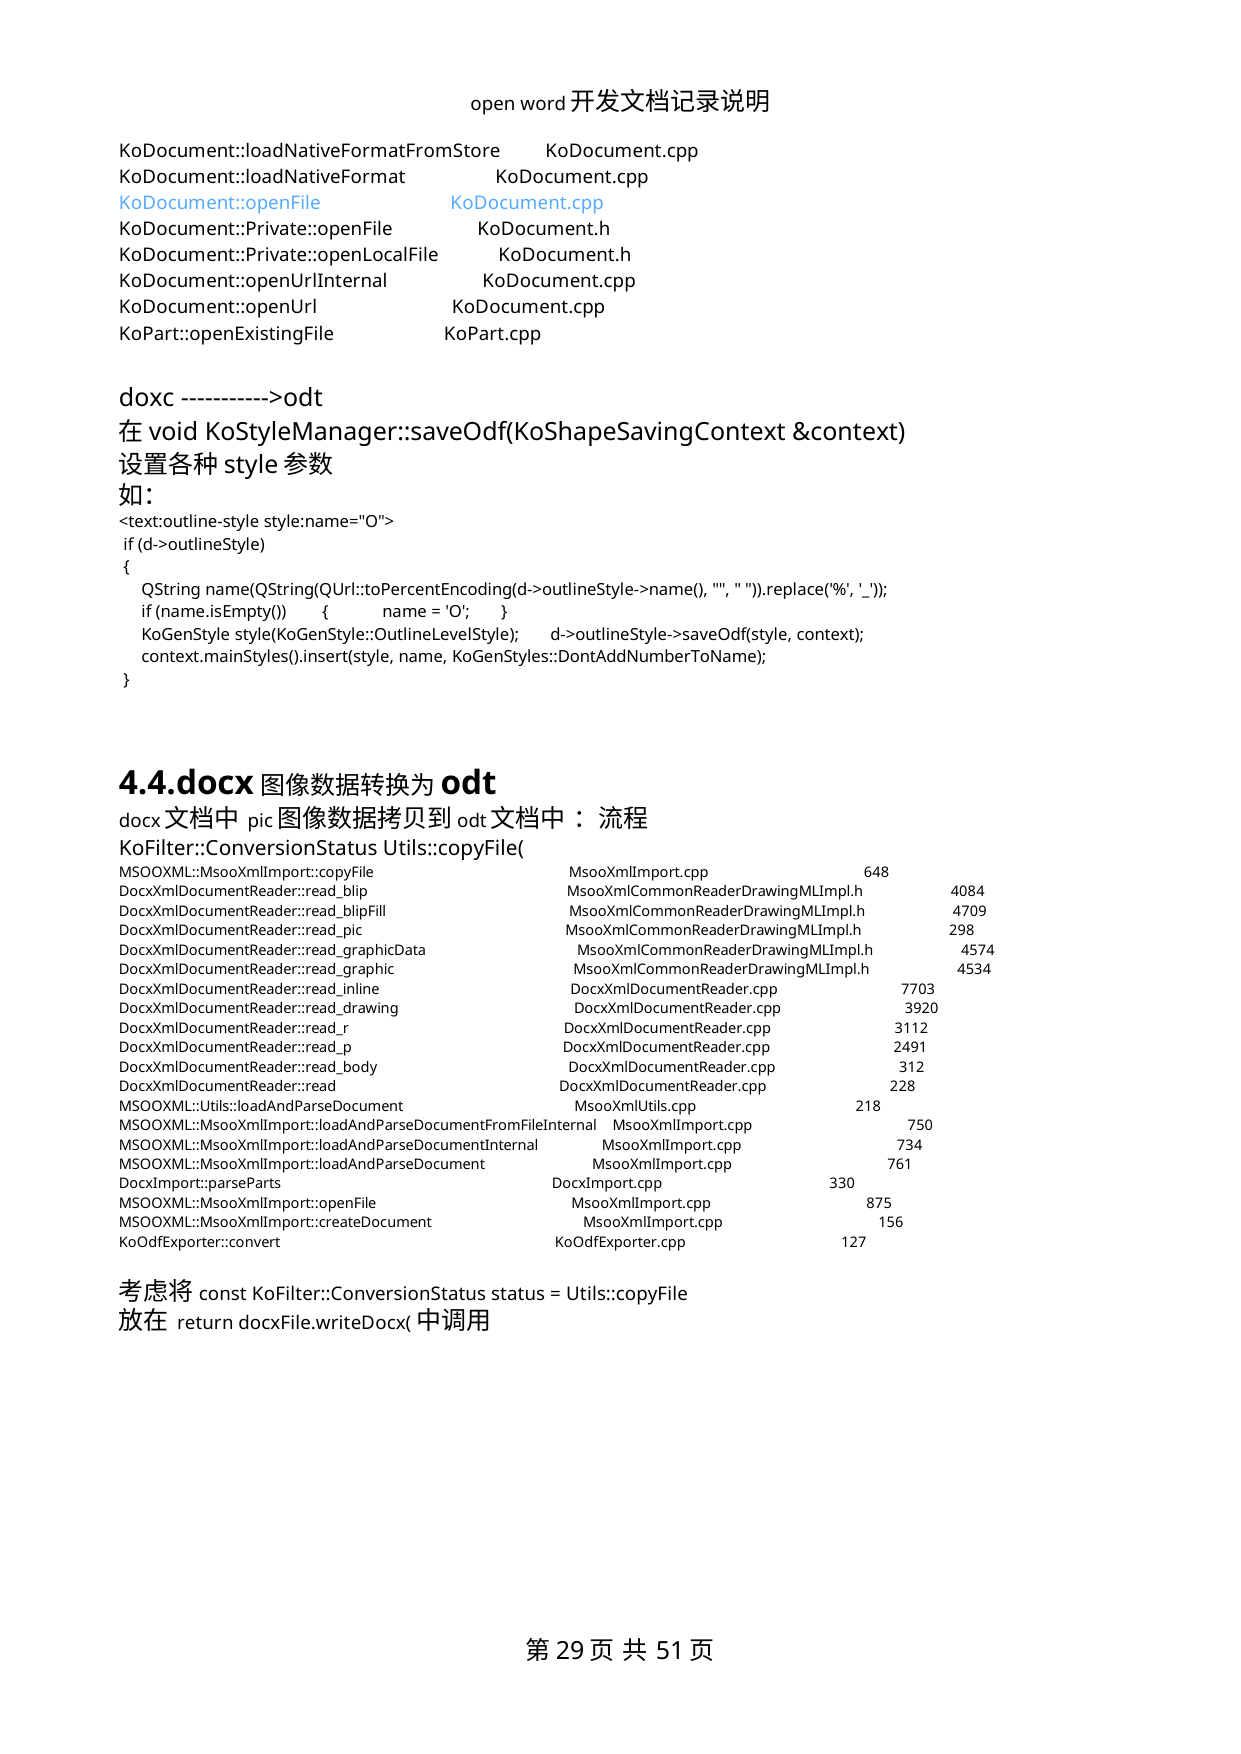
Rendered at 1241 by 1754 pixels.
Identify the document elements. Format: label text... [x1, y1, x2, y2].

text if (name.isEmpty()) { name = 'O'; } [119, 600, 1121, 623]
text DocxXmlDocumentReader::read_blip MsooXmlCommonReaderDrawingMLImpl.h 4084 [119, 881, 1121, 901]
text MSOOXML::MsooXmlImport::loadAndParseDocumentInternal MsooXmlImport.cpp 734 [119, 1134, 1121, 1154]
text MSOOXML::MsooXmlImport::loadAndParseDocumentFromFileInternal MsooXmlImport.cpp 750 [119, 1115, 1121, 1134]
text DocxXmlDocumentReader::read_graphic MsooXmlCommonReaderDrawingMLImpl.h 4534 [119, 959, 1121, 979]
text DocxXmlDocumentReader::read_blipFill MsooXmlCommonReaderDrawingMLImpl.h 4709 [119, 901, 1121, 920]
text MSOOXML::MsooXmlImport::loadAndParseDocument MsooXmlImport.cpp 761 [119, 1154, 1121, 1173]
text MSOOXML::MsooXmlImport::copyFile MsooXmlImport.cpp 648 [119, 862, 1121, 881]
text 在void KoStyleManager::saveOdf(KoShapeSavingContext &context) [119, 413, 1121, 447]
text DocxXmlDocumentReader::read_inline DocxXmlDocumentReader.cpp 7703 [119, 979, 1121, 998]
text DocxXmlDocumentReader::read DocxXmlDocumentReader.cpp 228 [119, 1076, 1121, 1096]
text 设置各种style参数 [119, 447, 1121, 481]
text docx文档中 pic图像数据拷贝到odt文档中 ：流程 [119, 804, 1121, 833]
text } [119, 668, 1121, 690]
text doxc ----------->odt [119, 379, 1121, 413]
text DocxImport::parseParts DocxImport.cpp 330 [119, 1173, 1121, 1193]
text MSOOXML::Utils::loadAndParseDocument MsooXmlUtils.cpp 218 [119, 1096, 1121, 1115]
text KoGenStyle style(KoGenStyle::OutlineLevelStyle); d->outlineStyle->saveOdf(style, context); [119, 623, 1121, 645]
text 如： [119, 481, 1121, 510]
text context.mainStyles().insert(style, name, KoGenStyles::DontAddNumberToName); [119, 645, 1121, 668]
text DocxXmlDocumentReader::read_drawing DocxXmlDocumentReader.cpp 3920 [119, 998, 1121, 1018]
text DocxXmlDocumentReader::read_body DocxXmlDocumentReader.cpp 312 [119, 1057, 1121, 1076]
text KoDocument::openUrlInternal KoDocument.cpp [119, 267, 1121, 293]
text KoDocument::loadNativeFormat KoDocument.cpp [119, 163, 1121, 189]
text 考虑将const KoFilter::ConversionStatus status = Utils::copyFile [119, 1277, 1121, 1306]
text DocxXmlDocumentReader::read_r DocxXmlDocumentReader.cpp 3112 [119, 1018, 1121, 1037]
text DocxXmlDocumentReader::read_graphicData MsooXmlCommonReaderDrawingMLImpl.h 4574 [119, 940, 1121, 959]
text MSOOXML::MsooXmlImport::openFile MsooXmlImport.cpp 875 [119, 1193, 1121, 1212]
text KoDocument::Private::openFile KoDocument.h [119, 215, 1121, 241]
text MSOOXML::MsooXmlImport::createDocument MsooXmlImport.cpp 156 [119, 1212, 1121, 1232]
text KoDocument::openUrl KoDocument.cpp [119, 293, 1121, 319]
text KoDocument::Private::openLocalFile KoDocument.h [119, 241, 1121, 267]
text KoDocument::openFile KoDocument.cpp [119, 189, 1121, 215]
text KoFilter::ConversionStatus Utils::copyFile( [119, 833, 1121, 862]
text DocxXmlDocumentReader::read_pic MsooXmlCommonReaderDrawingMLImpl.h 298 [119, 920, 1121, 940]
text <text:outline-style style:name="O"> [119, 510, 1121, 533]
text 放在 return docxFile.writeDocx( 中调用 [119, 1306, 1121, 1335]
text QString name(QString(QUrl::toPercentEncoding(d->outlineStyle->name(), "", " ")).replace('%', '_')); [119, 578, 1121, 600]
text if (d->outlineStyle) [119, 533, 1121, 555]
text KoDocument::loadNativeFormatFromStore KoDocument.cpp [119, 137, 1121, 163]
text DocxXmlDocumentReader::read_p DocxXmlDocumentReader.cpp 2491 [119, 1037, 1121, 1057]
text { [119, 555, 1121, 578]
text KoOdfExporter::convert KoOdfExporter.cpp 127 [119, 1232, 1121, 1251]
text KoPart::openExistingFile KoPart.cpp [119, 319, 1121, 346]
subtitle docx图像数据转换为odt [119, 758, 1121, 804]
